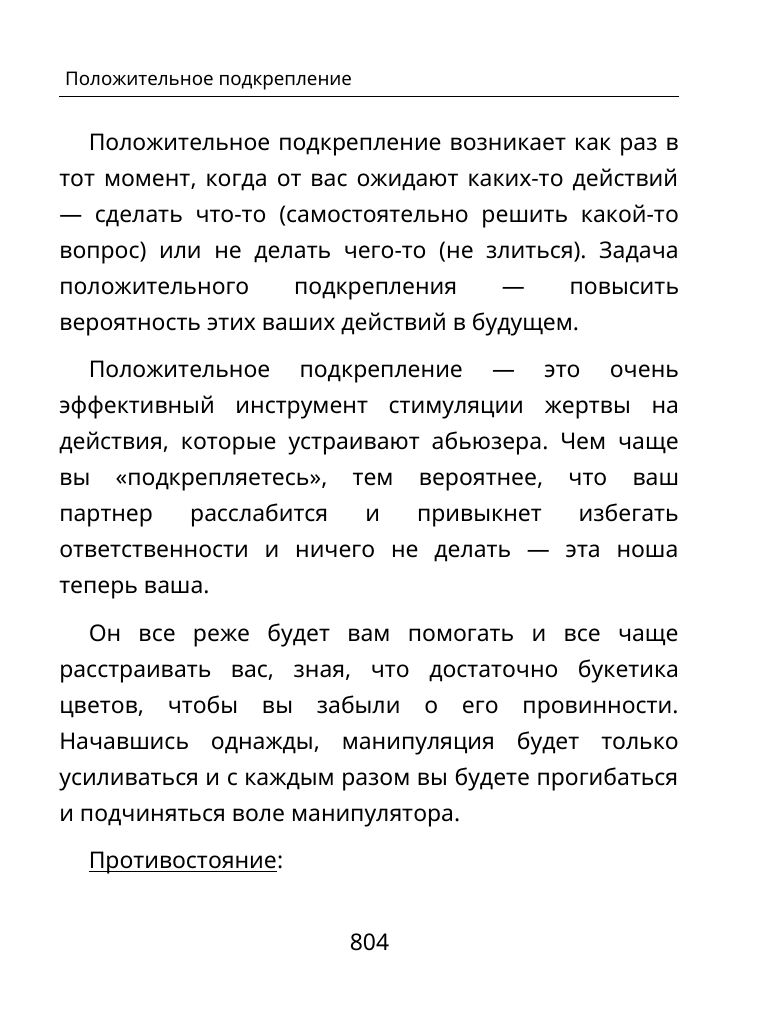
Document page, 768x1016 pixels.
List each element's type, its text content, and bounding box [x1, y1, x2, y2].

text Противостояние: [59, 844, 679, 875]
text Положительное подкрепление возникает как раз в тот момент, когда от вас ожидают каких-то действий — сделать что-то (самостоятельно решить какой-то вопрос) или не делать чего-то (не злиться). Задача положительного подкрепления — повысить вероятность этих ваших действий в будущем. [59, 126, 679, 337]
text Положительное подкрепление — это очень эффективный инструмент стимуляции жертвы на действия, которые устраивают абьюзера. Чем чаще вы «подкрепляетесь», тем вероятнее, что ваш партнер расслабится и привыкнет избегать ответственности и ничего не делать — эта ноша теперь ваша. [59, 353, 679, 600]
text Он все реже будет вам помогать и все чаще расстраивать вас, зная, что достаточно букетика цветов, чтобы вы забыли о его провинности. Начавшись однажды, манипуляция будет только усиливаться и с каждым разом вы будете прогибаться и подчиняться воле манипулятора. [59, 617, 679, 828]
